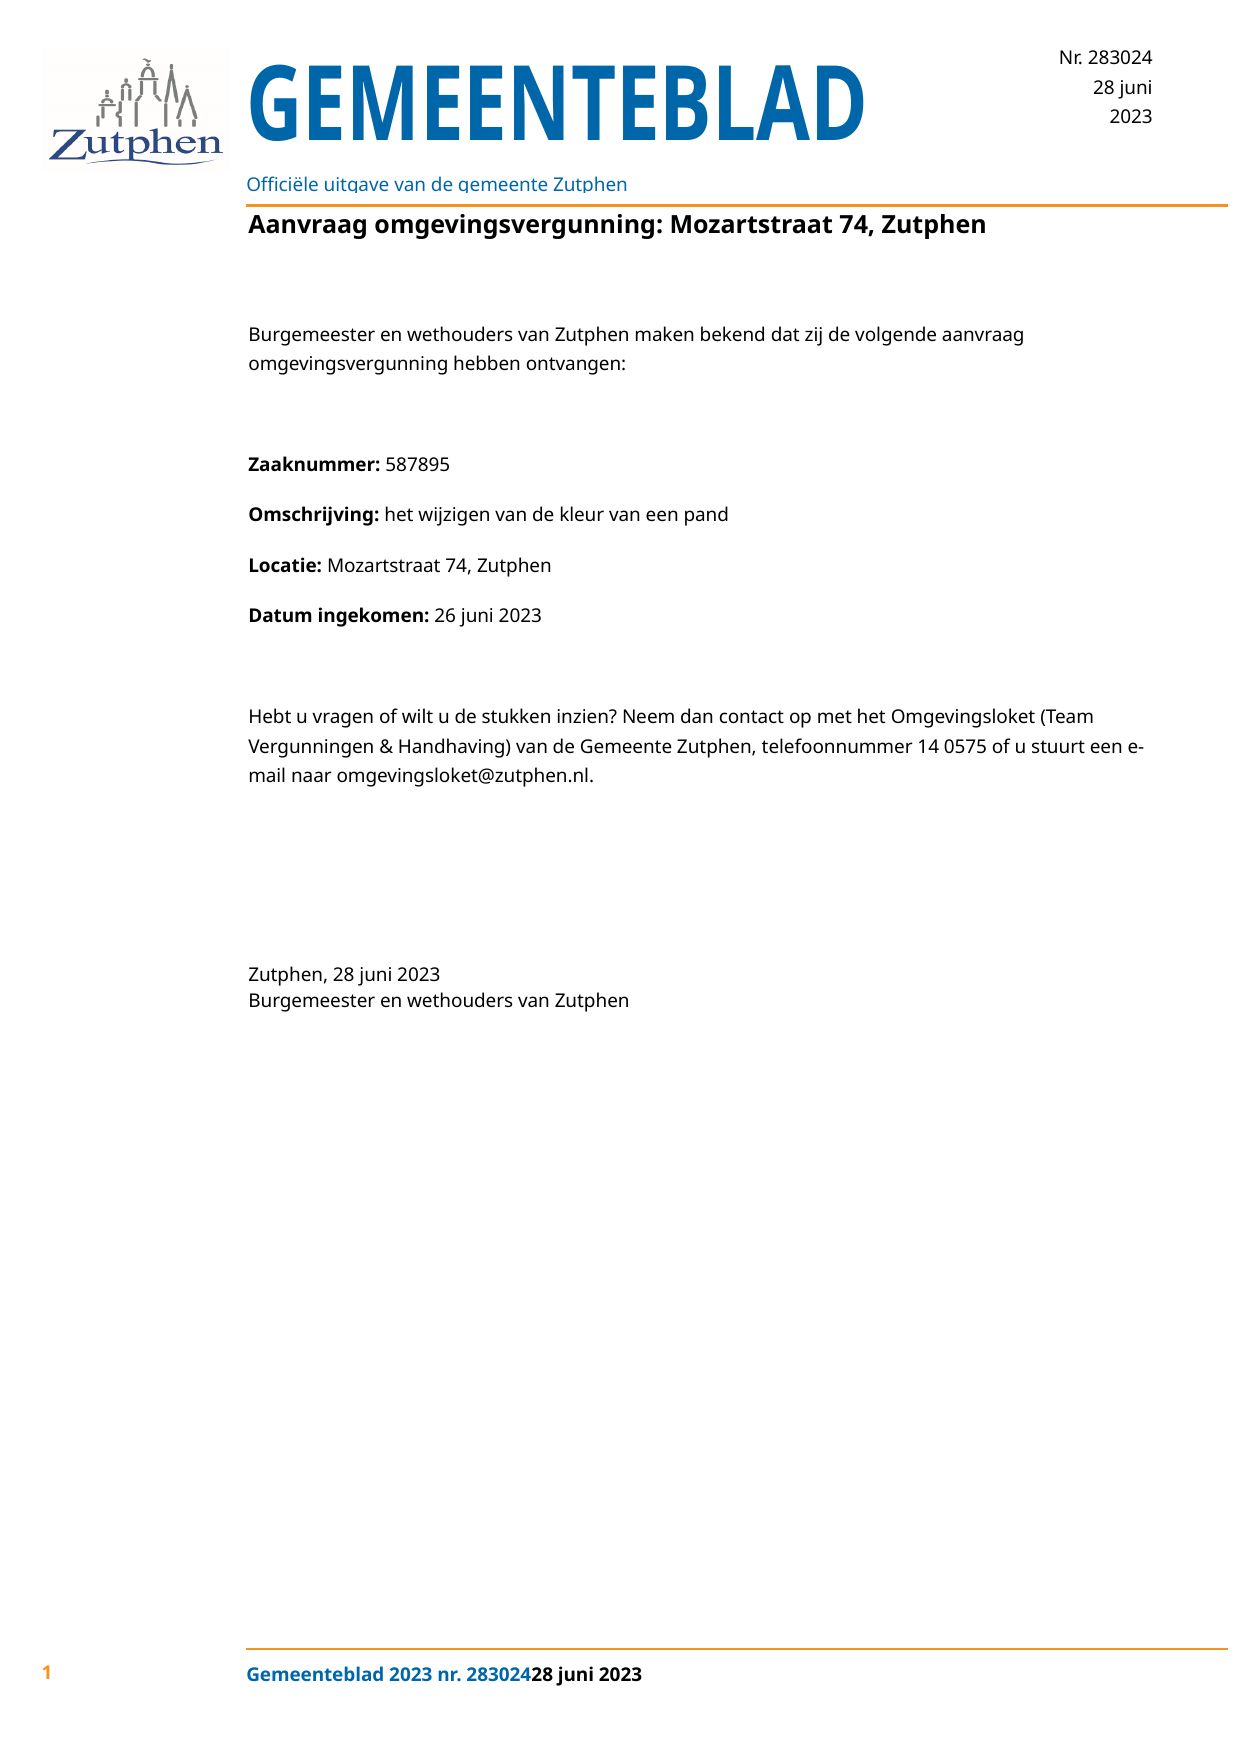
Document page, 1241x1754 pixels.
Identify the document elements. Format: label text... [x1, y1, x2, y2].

text Burgemeester en wethouders van Zutphen [248, 987, 1152, 1013]
text Omschrijving: het wijzigen van de kleur van een pand [248, 502, 1152, 527]
text Aanvraag omgevingsvergunning: Mozartstraat 74, Zutphen [248, 207, 1152, 241]
text Locatie: Mozartstraat 74, Zutphen [248, 552, 1152, 578]
text Hebt u vragen of wilt u de stukken inzien? Neem dan contact op met het Omgevingsloket (Team Vergunningen & Handhaving) van de Gemeente Zutphen, telefoonnummer 14 0575 of u stuurt een e-mail naar omgevingsloket@zutphen.nl. [248, 703, 1152, 788]
picture [41, 47, 231, 172]
text Zutphen, 28 juni 2023 [248, 961, 1152, 987]
text Zaaknummer: 587895 [248, 451, 1152, 477]
text Burgemeester en wethouders van Zutphen maken bekend dat zij de volgende aanvraag omgevingsvergunning hebben ontvangen: [248, 321, 1152, 376]
text Datum ingekomen: 26 juni 2023 [248, 602, 1152, 628]
